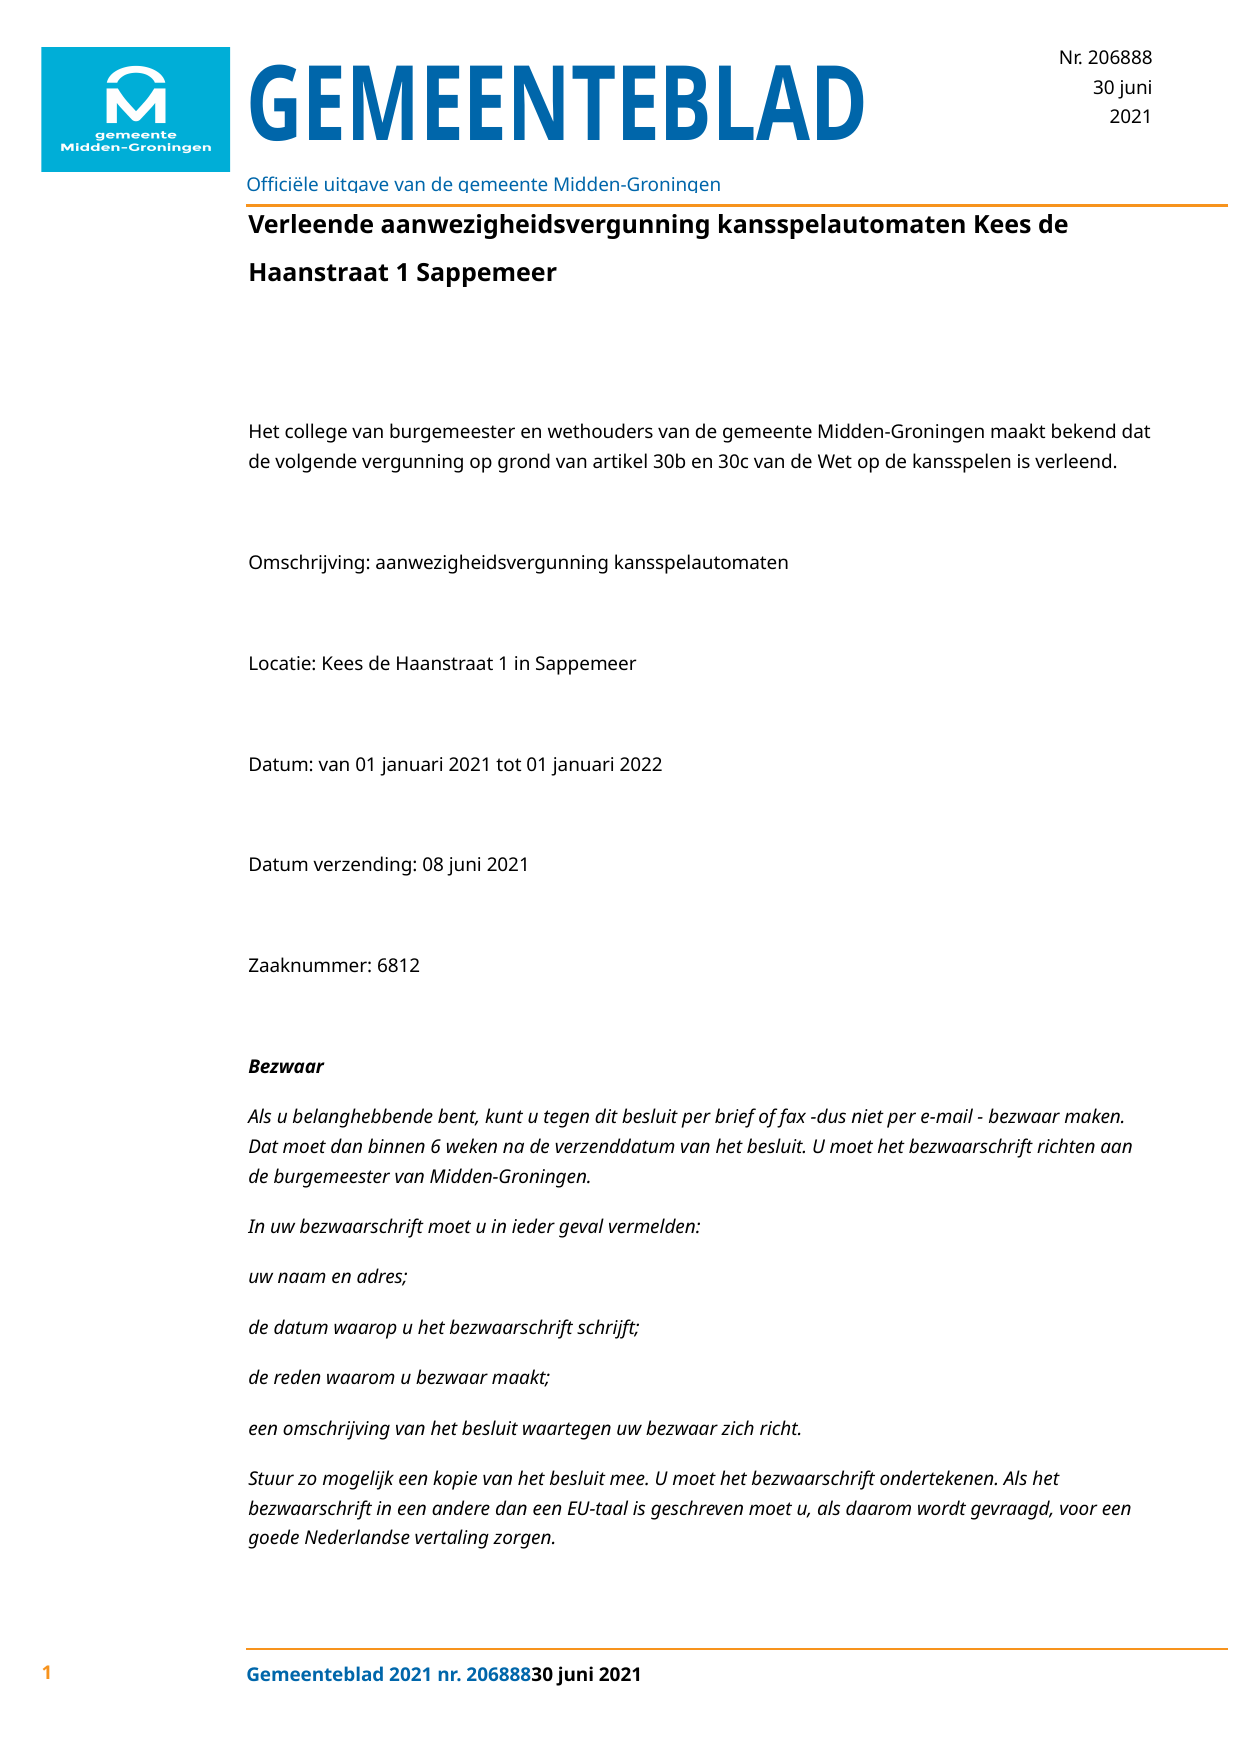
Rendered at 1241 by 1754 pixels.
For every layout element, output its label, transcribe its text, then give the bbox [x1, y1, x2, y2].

text de reden waarom u bezwaar maakt; [248, 1364, 1152, 1390]
text een omschrijving van het besluit waartegen uw bezwaar zich richt. [248, 1415, 1152, 1441]
text Als u belanghebbende bent, kunt u tegen dit besluit per brief of fax -dus niet per e-mail - bezwaar maken. Dat moet dan binnen 6 weken na de verzenddatum van het besluit. U moet het bezwaarschrift richten aan de burgemeester van Midden-Groningen. [248, 1104, 1152, 1189]
picture [184, 146, 190, 153]
text Stuur zo mogelijk een kopie van het besluit mee. U moet het bezwaarschrift ondertekenen. Als het bezwaarschrift in een andere dan een EU-taal is geschreven moet u, als daarom wordt gevraagd, voor een goede Nederlandse vertaling zorgen. [248, 1465, 1152, 1550]
text In uw bezwaarschrift moet u in ieder geval vermelden: [248, 1213, 1152, 1239]
text de datum waarop u het bezwaarschrift schrijft; [248, 1314, 1152, 1340]
text Omschrijving: aanwezigheidsvergunning kansspelautomaten [248, 549, 1152, 575]
text Locatie: Kees de Haanstraat 1 in Sappemeer [248, 650, 1152, 676]
picture [108, 66, 164, 82]
picture [107, 89, 165, 122]
text Datum verzending: 08 juni 2021 [248, 852, 1152, 877]
text uw naam en adres; [248, 1264, 1152, 1289]
text Bezwaar [248, 1053, 1152, 1079]
text Het college van burgemeester en wethouders van de gemeente Midden-Groningen maakt bekend dat de volgende vergunning op grond van artikel 30b en 30c van de Wet op de kansspelen is verleend. [248, 419, 1152, 474]
text Verleende aanwezigheidsvergunning kansspelautomaten Kees de Haanstraat 1 Sappemeer [248, 207, 1152, 288]
text Zaaknummer: 6812 [248, 952, 1152, 978]
text Datum: van 01 januari 2021 tot 01 januari 2022 [248, 751, 1152, 777]
